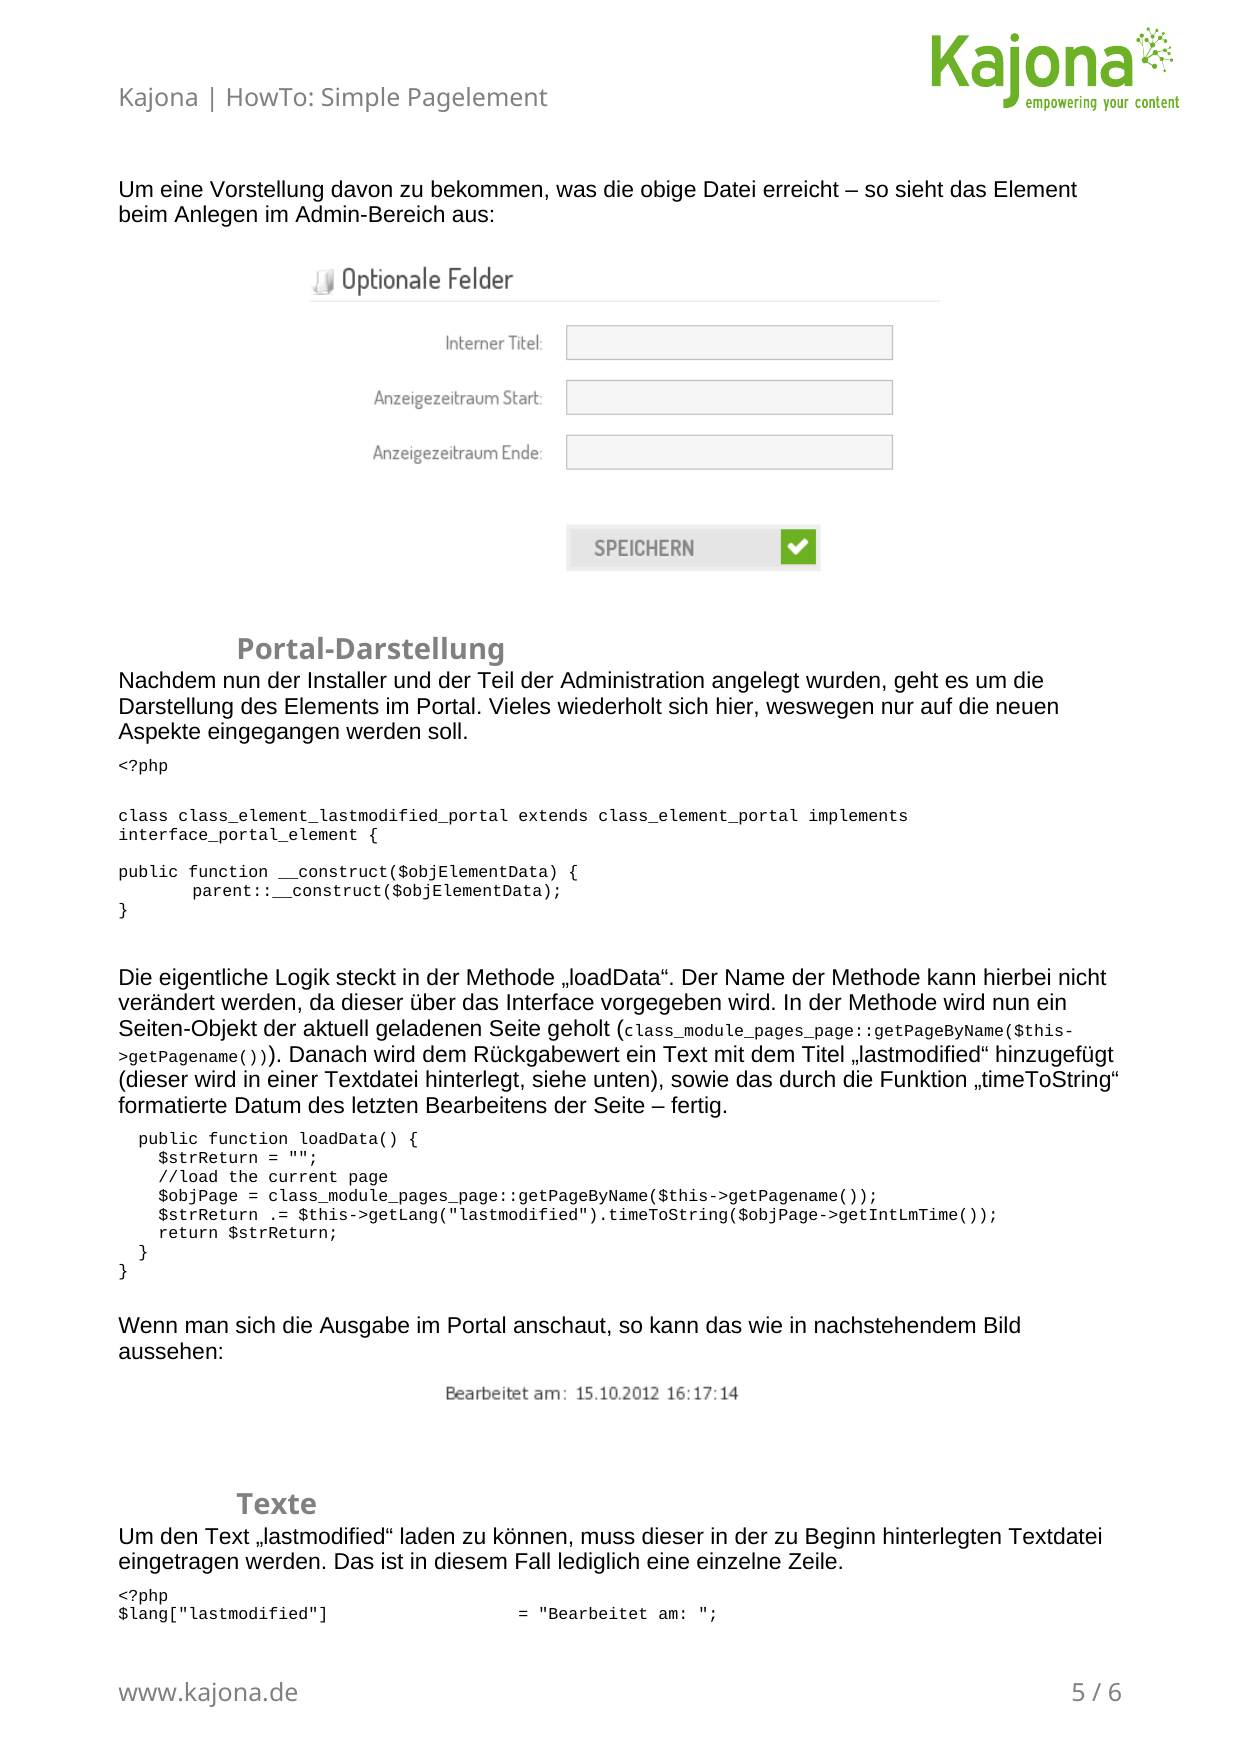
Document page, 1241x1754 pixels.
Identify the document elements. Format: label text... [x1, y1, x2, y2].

text Um den Text „lastmodified“ laden zu können, muss dieser in der zu Beginn hinterlegten Textdatei eingetragen werden. Das ist in diesem Fall lediglich eine einzelne Zeile. [118, 1523, 1122, 1574]
text Nachdem nun der Installer und der Teil der Administration angelegt wurden, geht es um die Darstellung des Elements im Portal. Vieles wiederholt sich hier, weswegen nur auf die neuen Aspekte eingegangen werden soll. [118, 668, 1122, 745]
text Die eigentliche Logik steckt in der Methode „loadData“. Der Name der Methode kann hierbei nicht verändert werden, da dieser über das Interface vorgegeben wird. In der Methode wird nun ein Seiten-Objekt der aktuell geladenen Seite geholt (class_module_pages_page::getPageByName($this->getPagename())). Danach wird dem Rückgabewert ein Text mit dem Titel „lastmodified“ hinzugefügt (dieser wird in einer Textdatei hinterlegt, siehe unten), sowie das durch die Funktion „timeToString“ formatierte Datum des letzten Bearbeitens der Seite – fertig. [118, 964, 1122, 1118]
subtitle Texte [118, 1484, 1122, 1523]
subtitle Portal-Darstellung [118, 628, 1122, 668]
text <?php [118, 757, 1122, 776]
text <?php $lang["lastmodified"] = "Bearbeitet am: "; [118, 1587, 1122, 1625]
text Wenn man sich die Ausgabe im Portal anschaut, so kann das wie in nachstehendem Bild aussehen: [118, 1313, 1122, 1364]
text public function loadData() { $strReturn = ""; //load the current page $objPage = class_module_pages_page::getPageByName($this->getPagename()); $strReturn .= $this->getLang("lastmodified").timeToString($objPage->getIntLmTime()); return $strReturn; } } [118, 1131, 1122, 1301]
picture [433, 1376, 807, 1446]
picture [300, 240, 940, 590]
text class class_element_lastmodified_portal extends class_element_portal implements interface_portal_element { public function __construct($objElementData) { parent::__construct($objElementData); } [118, 788, 1122, 921]
text Um eine Vorstellung davon zu bekommen, was die obige Datei erreicht – so sieht das Element beim Anlegen im Admin-Bereich aus: [118, 177, 1122, 228]
